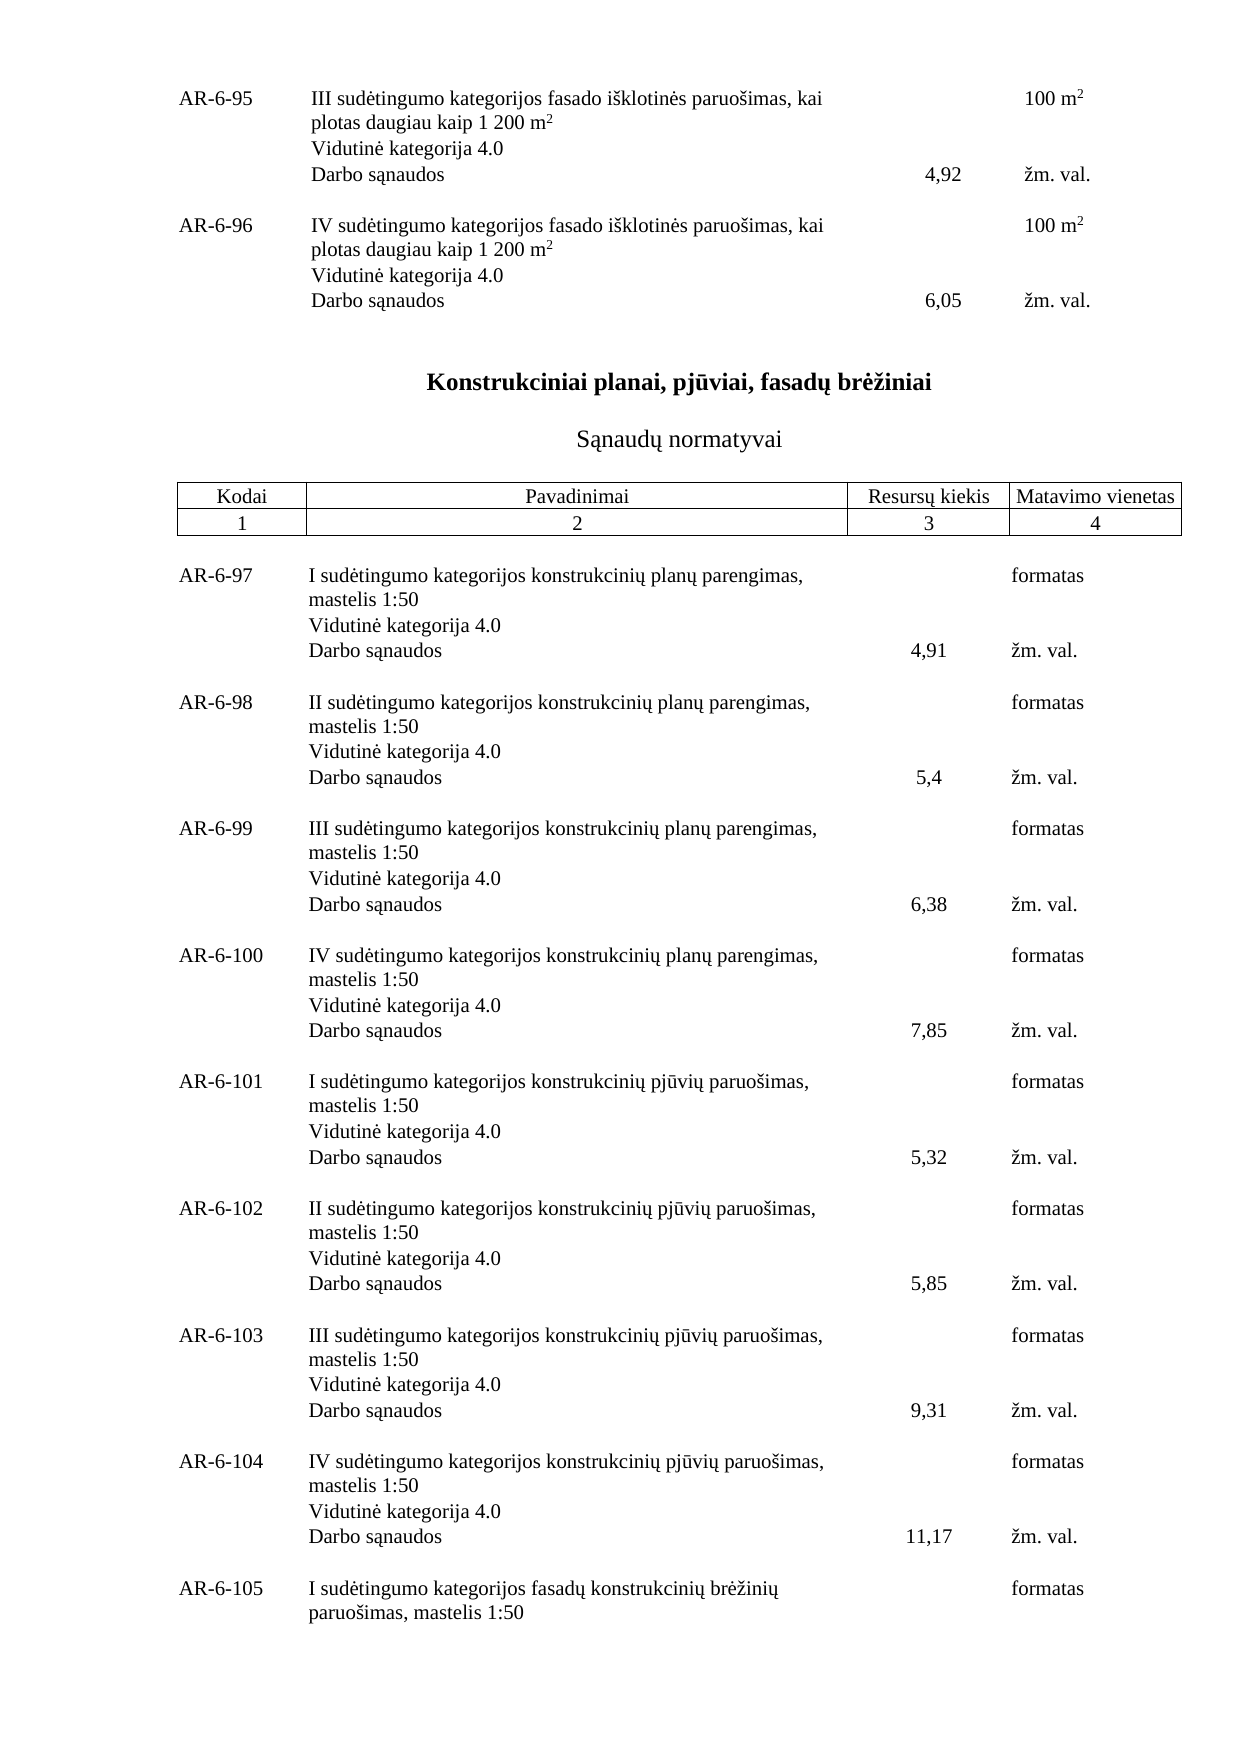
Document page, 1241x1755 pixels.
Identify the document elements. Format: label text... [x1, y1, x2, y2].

table_cell [1010, 1549, 1181, 1574]
table_cell [848, 1169, 1010, 1194]
table_cell [848, 1321, 1010, 1371]
table_cell [177, 160, 309, 186]
table_cell Vidutinė kategorija 4.0 [307, 864, 848, 890]
table_cell 3 [848, 509, 1009, 535]
table_cell [848, 1194, 1010, 1244]
table_cell [848, 1497, 1010, 1523]
table_cell 11,17 [848, 1523, 1010, 1548]
table_cell [864, 261, 1022, 287]
text Konstrukciniai planai, pjūviai, fasadų brėžiniai [177, 367, 1181, 395]
table_cell [177, 1396, 307, 1422]
table_cell [848, 916, 1010, 941]
table_cell 6,05 [864, 287, 1022, 312]
table_cell žm. val. [1023, 287, 1181, 312]
table_cell formatas [1010, 688, 1181, 738]
table_cell [848, 1371, 1010, 1396]
table_cell AR-6-99 [177, 815, 307, 864]
text Sąnaudų normatyvai [177, 424, 1181, 453]
table_cell [177, 1371, 307, 1396]
table_cell 4 [1010, 509, 1181, 535]
table_cell AR-6-100 [177, 941, 307, 991]
table_cell I sudėtingumo kategorijos fasadų konstrukcinių brėžinių paruošimas, mastelis 1:50 [307, 1574, 848, 1624]
table_cell 5,32 [848, 1143, 1010, 1169]
table_cell 2 [307, 509, 847, 535]
table_cell [848, 1244, 1010, 1270]
table_cell žm. val. [1010, 1017, 1181, 1042]
table_cell [1010, 1371, 1181, 1396]
table_cell [1010, 1169, 1181, 1194]
table_cell [177, 1270, 307, 1295]
table_cell [177, 59, 309, 85]
table_cell [864, 59, 1022, 85]
table_cell Darbo sąnaudos [307, 637, 848, 662]
table_cell Darbo sąnaudos [309, 287, 864, 312]
table_cell [864, 312, 1022, 338]
table_cell [848, 611, 1010, 637]
table_cell [848, 1118, 1010, 1143]
table_cell Darbo sąnaudos [307, 764, 848, 789]
table_cell žm. val. [1010, 1396, 1181, 1422]
table_cell Vidutinė kategorija 4.0 [307, 1371, 848, 1396]
table_cell AR-6-95 [177, 85, 309, 134]
table_header Resursų kiekis [848, 483, 1009, 508]
table_cell žm. val. [1010, 890, 1181, 916]
table_cell 6,38 [848, 890, 1010, 916]
table_cell [848, 688, 1010, 738]
table_cell [177, 1169, 307, 1194]
table_cell [307, 916, 848, 941]
table_cell Darbo sąnaudos [307, 1143, 848, 1169]
table_cell [848, 1549, 1010, 1574]
table_cell [309, 312, 864, 338]
table_cell AR-6-101 [177, 1068, 307, 1117]
table_cell Vidutinė kategorija 4.0 [307, 611, 848, 637]
table_cell 4,92 [864, 160, 1022, 186]
table_cell [1010, 663, 1181, 688]
table_cell [1010, 536, 1181, 562]
table_cell [177, 991, 307, 1017]
table_cell III sudėtingumo kategorijos konstrukcinių pjūvių paruošimas, mastelis 1:50 [307, 1321, 848, 1371]
table_cell AR-6-96 [177, 211, 309, 261]
table_cell formatas [1010, 815, 1181, 864]
table_cell [1010, 1118, 1181, 1143]
table_cell [1023, 134, 1181, 160]
table_cell [177, 536, 307, 562]
table_cell IV sudėtingumo kategorijos konstrukcinių pjūvių paruošimas, mastelis 1:50 [307, 1448, 848, 1497]
table_cell Darbo sąnaudos [309, 160, 864, 186]
table_cell [848, 1448, 1010, 1497]
table_cell 1 [178, 509, 306, 535]
table_cell [848, 1295, 1010, 1321]
table_cell [1023, 312, 1181, 338]
table_cell [177, 1549, 307, 1574]
table_cell Darbo sąnaudos [307, 1396, 848, 1422]
table_cell Vidutinė kategorija 4.0 [307, 991, 848, 1017]
table_cell [848, 536, 1010, 562]
table_cell II sudėtingumo kategorijos konstrukcinių planų parengimas, mastelis 1:50 [307, 688, 848, 738]
table_cell Vidutinė kategorija 4.0 [307, 738, 848, 763]
table_cell [1010, 1295, 1181, 1321]
table_cell [307, 1549, 848, 1574]
table_cell [177, 1042, 307, 1068]
table_cell žm. val. [1010, 764, 1181, 789]
table_cell [1010, 1042, 1181, 1068]
table_cell [177, 916, 307, 941]
table_cell [1010, 916, 1181, 941]
table_cell [848, 991, 1010, 1017]
table_cell [177, 1118, 307, 1143]
table_cell [307, 1422, 848, 1447]
table_cell [307, 536, 848, 562]
table_cell [307, 1295, 848, 1321]
table_cell [848, 1068, 1010, 1117]
table_cell žm. val. [1023, 160, 1181, 186]
table_cell 100 m2 [1023, 211, 1181, 261]
table_cell [177, 1244, 307, 1270]
table_cell [307, 663, 848, 688]
table_cell formatas [1010, 1194, 1181, 1244]
table_cell [309, 59, 864, 85]
table_cell [864, 134, 1022, 160]
table_cell formatas [1010, 1448, 1181, 1497]
table_cell [1023, 59, 1181, 85]
table_cell I sudėtingumo kategorijos konstrukcinių planų parengimas, mastelis 1:50 [307, 562, 848, 611]
table_cell Darbo sąnaudos [307, 1270, 848, 1295]
table_cell žm. val. [1010, 1270, 1181, 1295]
table_cell [848, 1574, 1010, 1624]
table_cell [1010, 789, 1181, 815]
table_cell [177, 186, 309, 211]
table_cell [1010, 738, 1181, 763]
table_cell IV sudėtingumo kategorijos konstrukcinių planų parengimas, mastelis 1:50 [307, 941, 848, 991]
table_cell [177, 1523, 307, 1548]
table_cell [177, 1017, 307, 1042]
table_cell žm. val. [1010, 1523, 1181, 1548]
table_cell formatas [1010, 1068, 1181, 1117]
table_cell [177, 287, 309, 312]
table_cell AR-6-105 [177, 1574, 307, 1624]
table_cell Vidutinė kategorija 4.0 [307, 1118, 848, 1143]
table_cell III sudėtingumo kategorijos konstrukcinių planų parengimas, mastelis 1:50 [307, 815, 848, 864]
table_header Kodai [178, 483, 306, 508]
table_cell žm. val. [1010, 637, 1181, 662]
table_cell [848, 562, 1010, 611]
table_cell AR-6-103 [177, 1321, 307, 1371]
table_cell [1010, 611, 1181, 637]
table_cell [848, 789, 1010, 815]
table_cell [1023, 261, 1181, 287]
table_cell [177, 312, 309, 338]
table_cell 4,91 [848, 637, 1010, 662]
table_cell [177, 134, 309, 160]
table_cell [307, 1042, 848, 1068]
table_header Pavadinimai [307, 483, 847, 508]
table_cell Darbo sąnaudos [307, 890, 848, 916]
table_cell [307, 789, 848, 815]
table_cell [177, 864, 307, 890]
table_cell [848, 815, 1010, 864]
table_cell AR-6-98 [177, 688, 307, 738]
table_cell [177, 890, 307, 916]
table_cell Vidutinė kategorija 4.0 [309, 261, 864, 287]
table_cell [1023, 186, 1181, 211]
table_cell IV sudėtingumo kategorijos fasado išklotinės paruošimas, kai plotas daugiau kaip 1 200 m2 [309, 211, 864, 261]
table_cell [177, 789, 307, 815]
table_cell 100 m2 [1023, 85, 1181, 134]
table_cell [177, 1143, 307, 1169]
table_cell [177, 261, 309, 287]
table_cell 5,85 [848, 1270, 1010, 1295]
table_cell 9,31 [848, 1396, 1010, 1422]
table_cell [177, 1497, 307, 1523]
table_cell [1010, 864, 1181, 890]
table_cell [177, 1422, 307, 1447]
table_cell [864, 186, 1022, 211]
table_cell [177, 764, 307, 789]
table_cell [848, 941, 1010, 991]
table_cell formatas [1010, 1574, 1181, 1624]
table_cell [1010, 1497, 1181, 1523]
table_cell Darbo sąnaudos [307, 1017, 848, 1042]
table_cell [177, 611, 307, 637]
table_cell AR-6-97 [177, 562, 307, 611]
table_cell [177, 637, 307, 662]
table_cell [1010, 1244, 1181, 1270]
table_cell [1010, 991, 1181, 1017]
table_cell Vidutinė kategorija 4.0 [307, 1244, 848, 1270]
table_cell [309, 186, 864, 211]
table_cell [307, 1169, 848, 1194]
table_cell I sudėtingumo kategorijos konstrukcinių pjūvių paruošimas, mastelis 1:50 [307, 1068, 848, 1117]
table_cell formatas [1010, 941, 1181, 991]
table_cell [177, 738, 307, 763]
table_cell [864, 85, 1022, 134]
table_cell AR-6-104 [177, 1448, 307, 1497]
table_cell žm. val. [1010, 1143, 1181, 1169]
table_cell Vidutinė kategorija 4.0 [307, 1497, 848, 1523]
table_cell III sudėtingumo kategorijos fasado išklotinės paruošimas, kai plotas daugiau kaip 1 200 m2 [309, 85, 864, 134]
table_cell II sudėtingumo kategorijos konstrukcinių pjūvių paruošimas, mastelis 1:50 [307, 1194, 848, 1244]
table_cell formatas [1010, 562, 1181, 611]
table_cell [864, 211, 1022, 261]
table_header Matavimo vienetas [1010, 483, 1181, 508]
table_cell [848, 663, 1010, 688]
table_cell [848, 738, 1010, 763]
table_cell [177, 663, 307, 688]
table_cell AR-6-102 [177, 1194, 307, 1244]
table_cell Vidutinė kategorija 4.0 [309, 134, 864, 160]
table_cell 7,85 [848, 1017, 1010, 1042]
table_cell [848, 864, 1010, 890]
table_cell [1010, 1422, 1181, 1447]
table_cell [848, 1042, 1010, 1068]
table_cell Darbo sąnaudos [307, 1523, 848, 1548]
table_cell formatas [1010, 1321, 1181, 1371]
table_cell 5,4 [848, 764, 1010, 789]
table_cell [848, 1422, 1010, 1447]
table_cell [177, 1295, 307, 1321]
